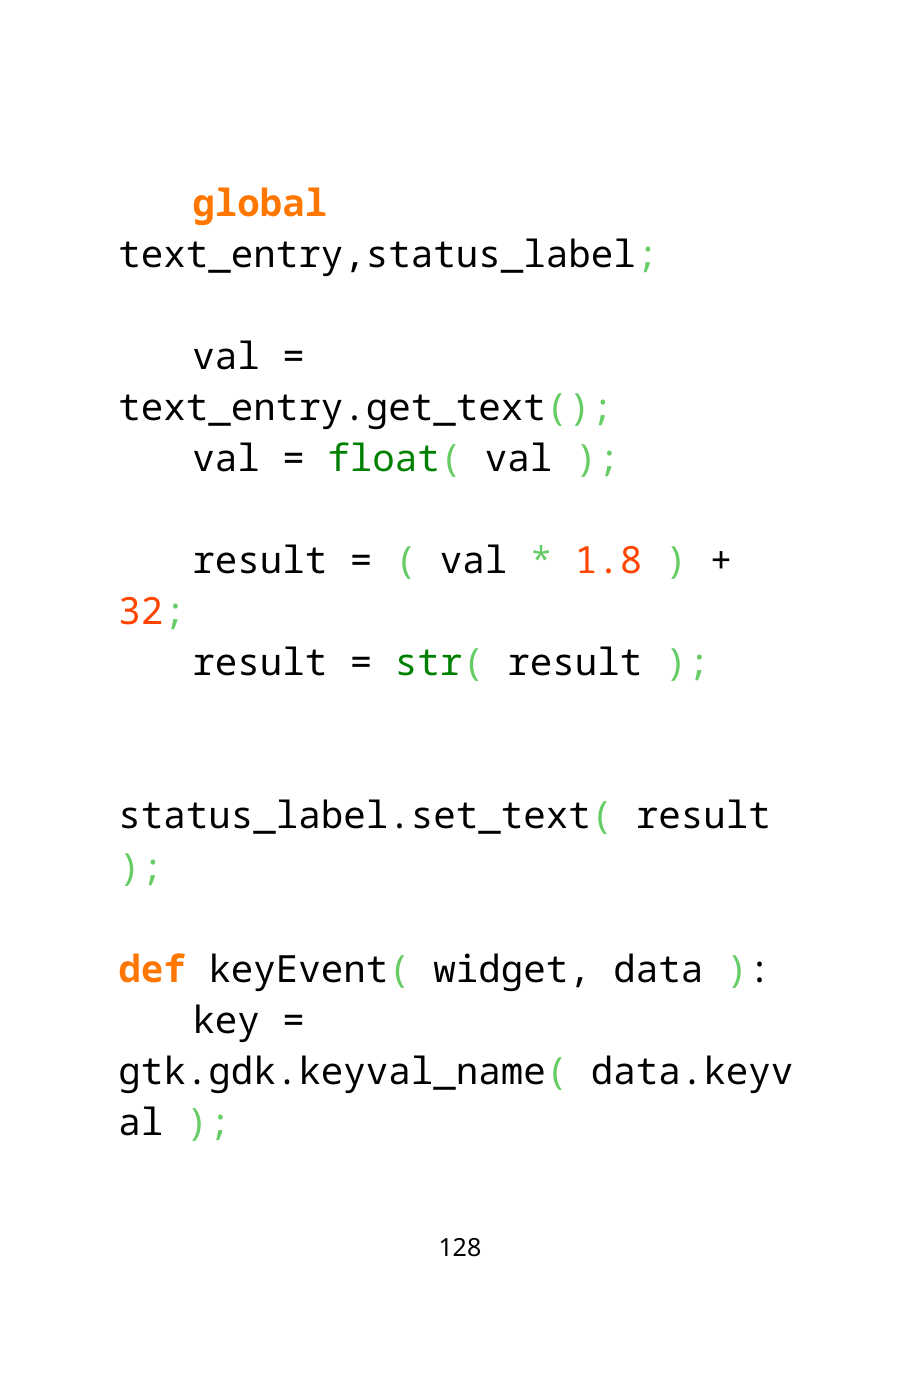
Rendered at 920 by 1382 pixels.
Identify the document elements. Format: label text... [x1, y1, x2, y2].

text global text_entry,status_label; [118, 176, 801, 278]
text key = gtk.gdk.keyval_name( data.keyval ); [118, 993, 801, 1146]
text def keyEvent( widget, data ): [118, 942, 801, 993]
text val = text_entry.get_text(); [118, 329, 801, 432]
text result = ( val * 1.8 ) + 32; [118, 534, 801, 636]
text status_label.set_text( result ); [118, 738, 801, 891]
text result = str( result ); [118, 636, 801, 687]
text val = float( val ); [118, 432, 801, 483]
